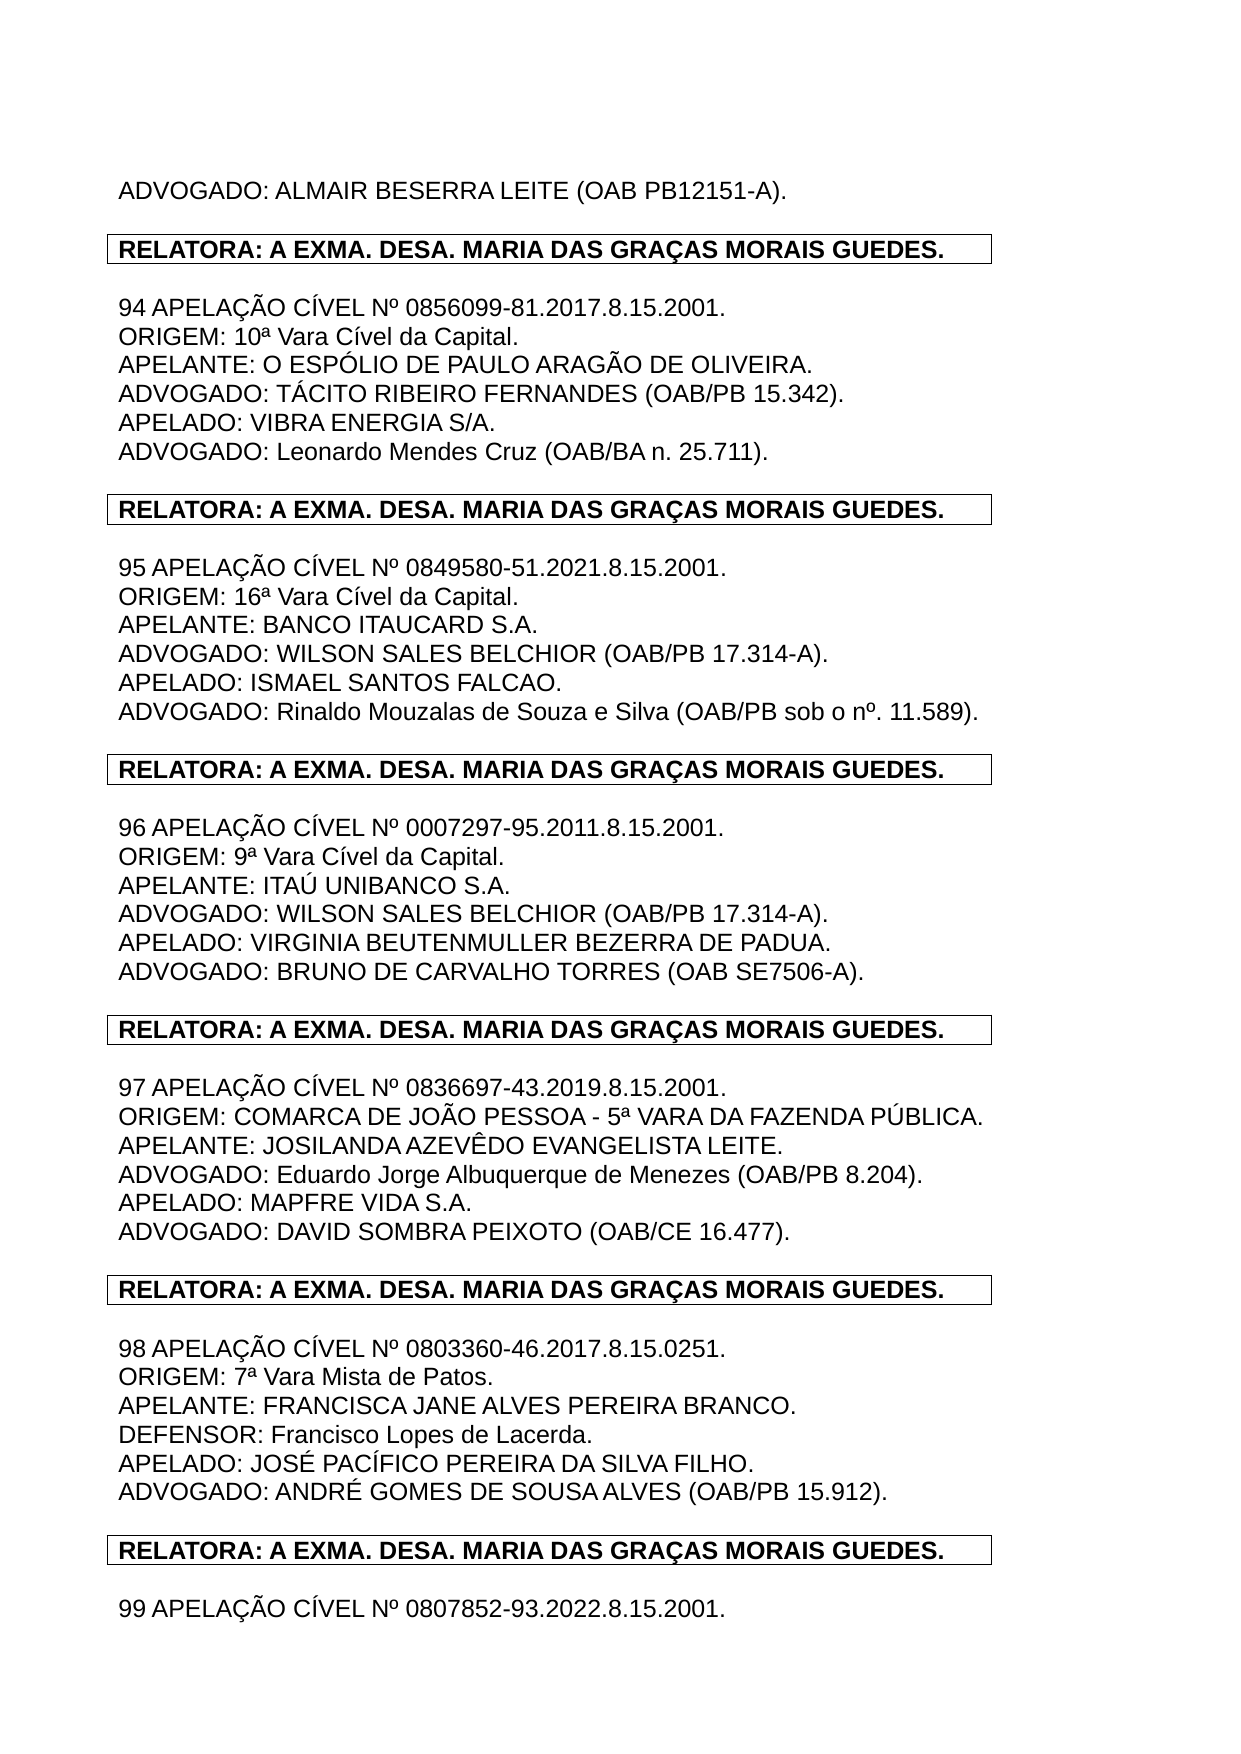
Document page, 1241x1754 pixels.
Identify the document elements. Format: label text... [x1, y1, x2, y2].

text APELANTE: JOSILANDA AZEVÊDO EVANGELISTA LEITE. [118, 1131, 1122, 1160]
text ORIGEM: 7ª Vara Mista de Patos. [118, 1362, 1122, 1391]
text ADVOGADO: Rinaldo Mouzalas de Souza e Silva (OAB/PB sob o nº. 11.589). [118, 697, 1122, 726]
text ADVOGADO: BRUNO DE CARVALHO TORRES (OAB SE7506-A). [118, 957, 1122, 986]
text ADVOGADO: Eduardo Jorge Albuquerque de Menezes (OAB/PB 8.204). [118, 1160, 1122, 1188]
text APELADO: ISMAEL SANTOS FALCAO. [118, 668, 1122, 697]
table_header RELATORA: A EXMA. DESA. MARIA DAS GRAÇAS MORAIS GUEDES. [108, 1016, 991, 1044]
text APELANTE: O ESPÓLIO DE PAULO ARAGÃO DE OLIVEIRA. [118, 350, 1122, 379]
text ADVOGADO: WILSON SALES BELCHIOR (OAB/PB 17.314-A). [118, 899, 1122, 928]
text 98 APELAÇÃO CÍVEL Nº 0803360-46.2017.8.15.0251. [118, 1334, 1122, 1362]
text ADVOGADO: Leonardo Mendes Cruz (OAB/BA n. 25.711). [118, 437, 1122, 465]
text 95 APELAÇÃO CÍVEL Nº 0849580-51.2021.8.15.2001. [118, 553, 1122, 582]
text ORIGEM: 10ª Vara Cível da Capital. [118, 322, 1122, 350]
text ORIGEM: COMARCA DE JOÃO PESSOA - 5ª VARA DA FAZENDA PÚBLICA. [118, 1102, 1122, 1131]
text ADVOGADO: ALMAIR BESERRA LEITE (OAB PB12151-A). [118, 176, 1122, 205]
text APELADO: VIRGINIA BEUTENMULLER BEZERRA DE PADUA. [118, 928, 1122, 957]
text ORIGEM: 16ª Vara Cível da Capital. [118, 582, 1122, 611]
text APELANTE: FRANCISCA JANE ALVES PEREIRA BRANCO. [118, 1391, 1122, 1420]
text ORIGEM: 9ª Vara Cível da Capital. [118, 842, 1122, 871]
text APELADO: JOSÉ PACÍFICO PEREIRA DA SILVA FILHO. [118, 1449, 1122, 1477]
text APELADO: MAPFRE VIDA S.A. [118, 1188, 1122, 1217]
table_header RELATORA: A EXMA. DESA. MARIA DAS GRAÇAS MORAIS GUEDES. [108, 755, 991, 784]
text APELANTE: BANCO ITAUCARD S.A. [118, 611, 1122, 639]
text ADVOGADO: TÁCITO RIBEIRO FERNANDES (OAB/PB 15.342). [118, 379, 1122, 408]
text 96 APELAÇÃO CÍVEL Nº 0007297-95.2011.8.15.2001. [118, 813, 1122, 842]
text 99 APELAÇÃO CÍVEL Nº 0807852-93.2022.8.15.2001. [118, 1594, 1122, 1623]
table_header RELATORA: A EXMA. DESA. MARIA DAS GRAÇAS MORAIS GUEDES. [108, 235, 991, 263]
text ADVOGADO: WILSON SALES BELCHIOR (OAB/PB 17.314-A). [118, 639, 1122, 668]
text ADVOGADO: ANDRÉ GOMES DE SOUSA ALVES (OAB/PB 15.912). [118, 1477, 1122, 1506]
text 97 APELAÇÃO CÍVEL Nº 0836697-43.2019.8.15.2001. [118, 1073, 1122, 1102]
table_header RELATORA: A EXMA. DESA. MARIA DAS GRAÇAS MORAIS GUEDES. [108, 1536, 991, 1564]
table_header RELATORA: A EXMA. DESA. MARIA DAS GRAÇAS MORAIS GUEDES. [108, 495, 991, 523]
text APELADO: VIBRA ENERGIA S/A. [118, 408, 1122, 437]
text DEFENSOR: Francisco Lopes de Lacerda. [118, 1420, 1122, 1449]
text APELANTE: ITAÚ UNIBANCO S.A. [118, 871, 1122, 899]
text 94 APELAÇÃO CÍVEL Nº 0856099-81.2017.8.15.2001. [118, 293, 1122, 322]
table_header RELATORA: A EXMA. DESA. MARIA DAS GRAÇAS MORAIS GUEDES. [108, 1276, 991, 1304]
text ADVOGADO: DAVID SOMBRA PEIXOTO (OAB/CE 16.477). [118, 1217, 1122, 1246]
